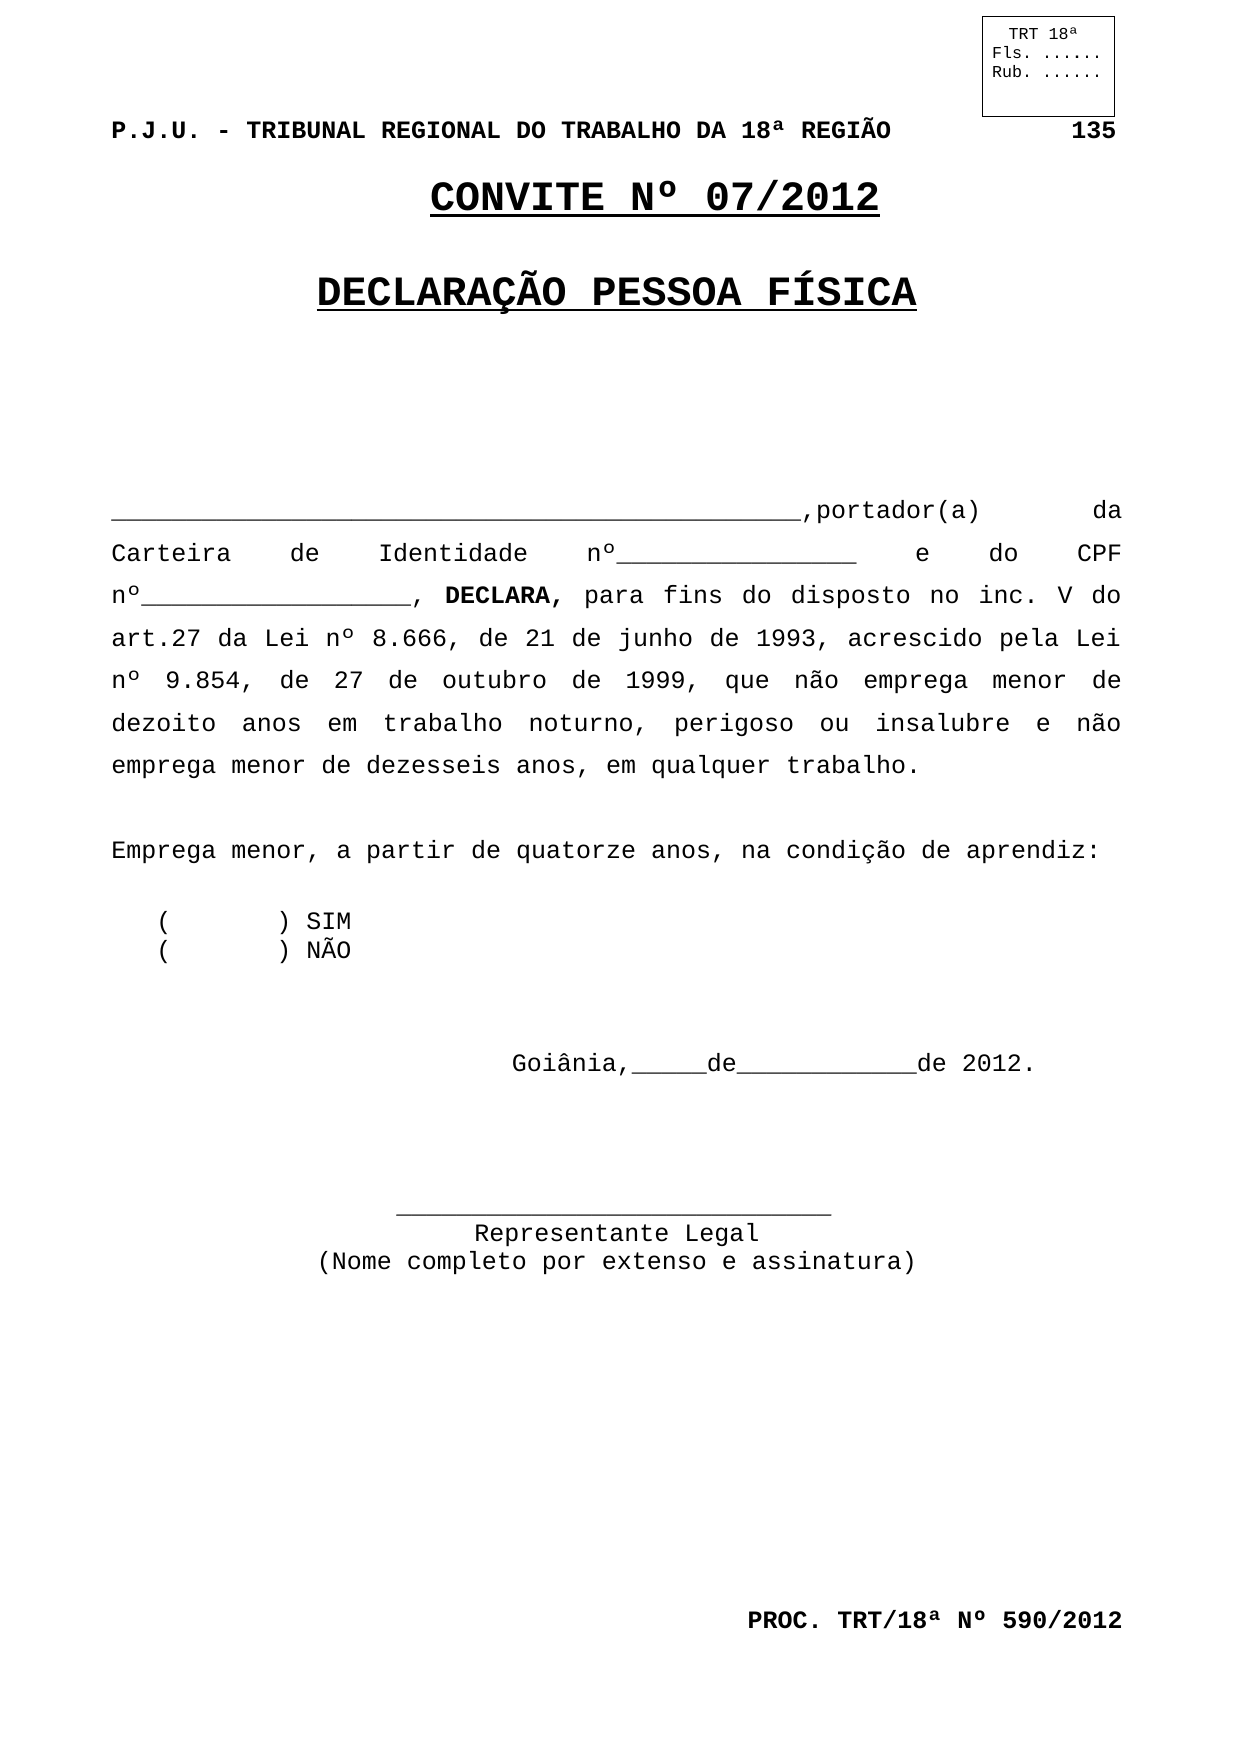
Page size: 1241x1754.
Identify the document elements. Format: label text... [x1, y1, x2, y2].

text (Nome completo por extenso e assinatura) [111, 1249, 1122, 1277]
text ______________________________________________,portador(a) da Carteira de Identidade nº________________ e do CPF nº__________________, DECLARA, para fins do disposto no inc. V do art.27 da Lei nº 8.666, de 21 de junho de 1993, acrescido pela Lei nº 9.854, de 27 de outubro de 1999, que não emprega menor de dezoito anos em trabalho noturno, perigoso ou insalubre e não emprega menor de dezesseis anos, em qualquer trabalho. [111, 498, 1122, 781]
text ( ) NÃO [111, 937, 1122, 966]
text _____________________________ Representante Legal [111, 1192, 1122, 1249]
text Goiânia,_____de____________de 2012. [111, 1051, 1122, 1079]
text ( ) SIM [111, 909, 1122, 937]
text DECLARAÇÃO PESSOA FÍSICA [111, 270, 1122, 317]
text Emprega menor, a partir de quatorze anos, na condição de aprendiz: [111, 838, 1122, 866]
text CONVITE Nº 07/2012 [188, 176, 1122, 223]
